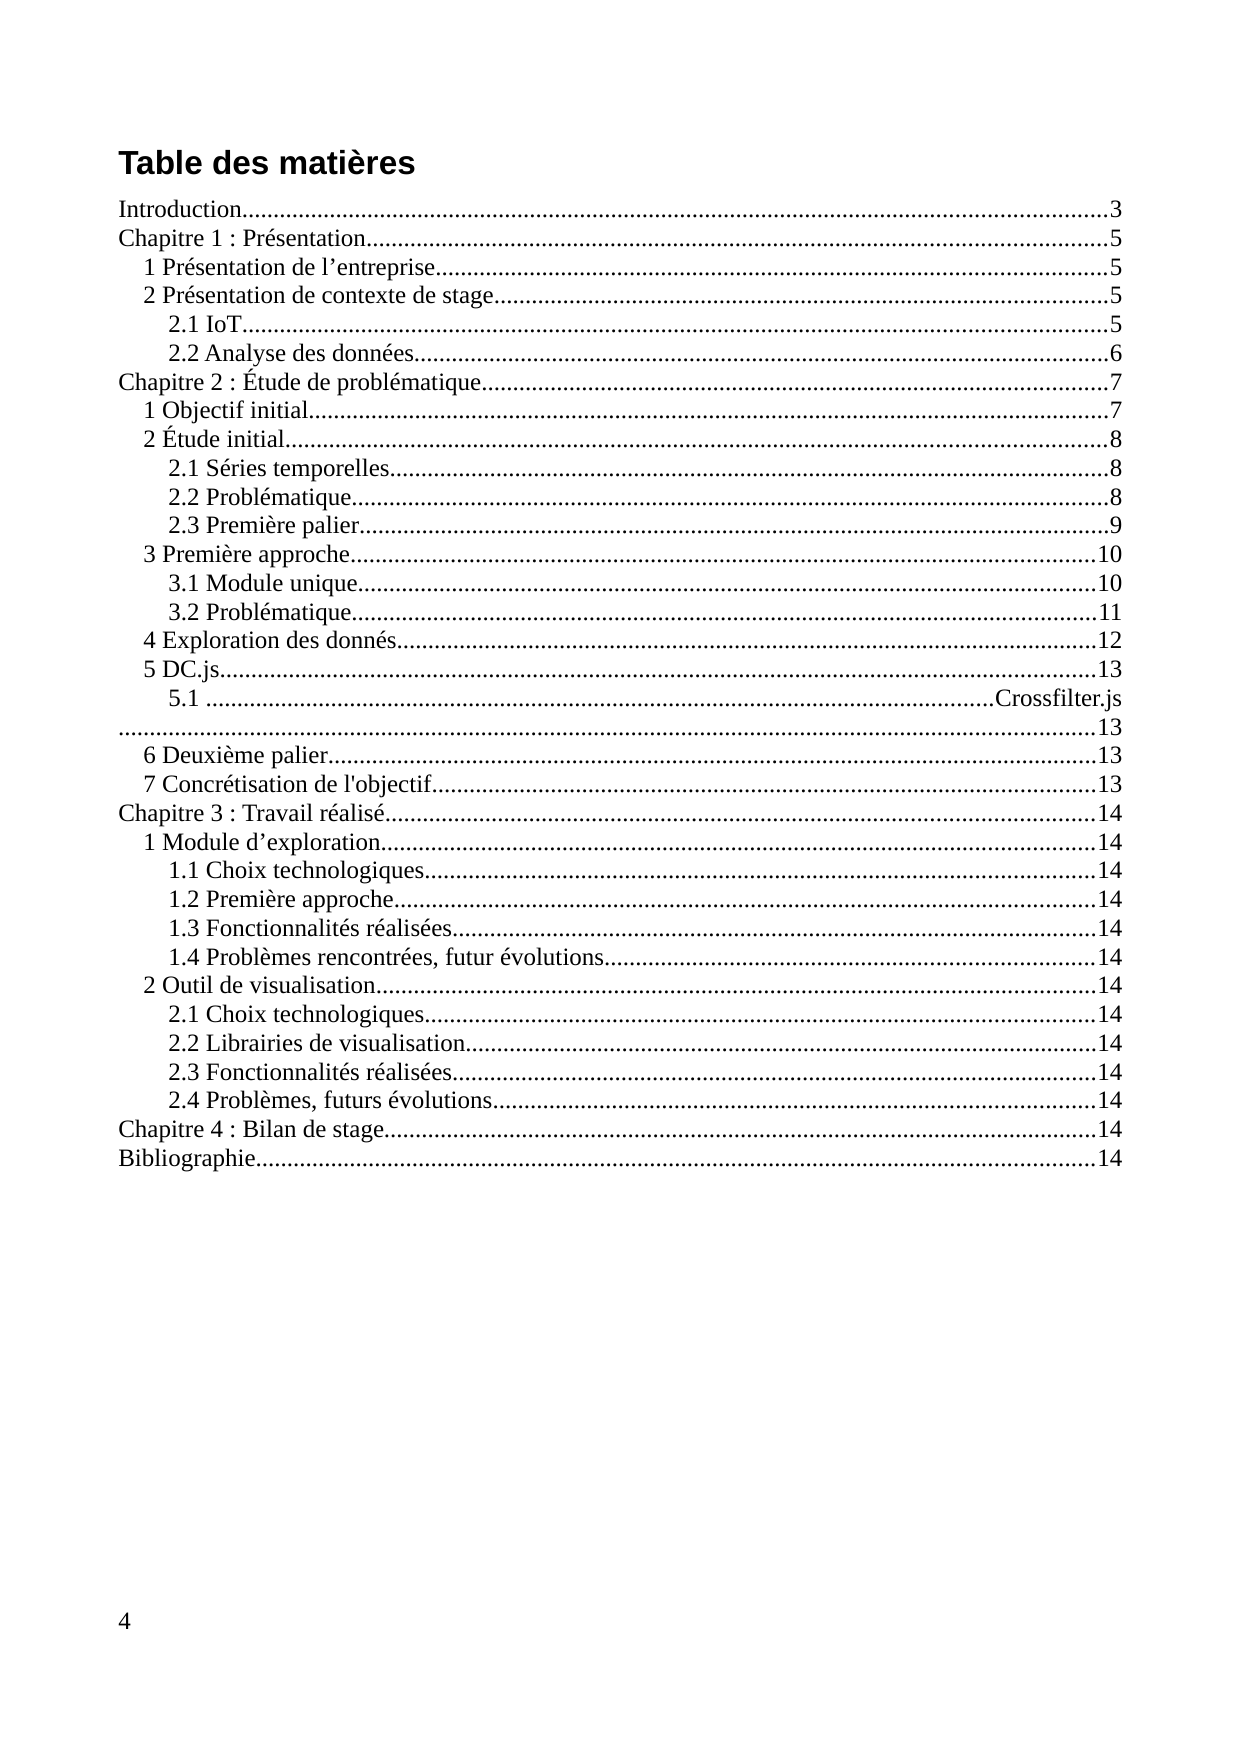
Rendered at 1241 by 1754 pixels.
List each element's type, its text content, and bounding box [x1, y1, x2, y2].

text 2.2 Problématique 8 [118, 482, 1122, 510]
text 2.2 Analyse des données 6 [118, 338, 1122, 367]
subtitle Table des matières [118, 143, 1122, 182]
text 1 Présentation de l’entreprise 5 [118, 252, 1122, 280]
text 2.1 IoT 5 [118, 309, 1122, 338]
text 3.1 Module unique 10 [118, 568, 1122, 597]
text 1 Module d’exploration 14 [118, 827, 1122, 855]
text 1 Objectif initial 7 [118, 395, 1122, 424]
text Chapitre 2 : Étude de problématique 7 [118, 367, 1122, 395]
text 2.3 Première palier 9 [118, 510, 1122, 539]
text Chapitre 4 : Bilan de stage 14 [118, 1114, 1122, 1143]
text 5 DC.js 13 [118, 654, 1122, 683]
text Bibliographie 14 [118, 1143, 1122, 1172]
text 2.1 Séries temporelles 8 [118, 453, 1122, 482]
text 3 Première approche 10 [118, 539, 1122, 568]
text 2.3 Fonctionnalités réalisées 14 [118, 1057, 1122, 1085]
text Chapitre 3 : Travail réalisé 14 [118, 798, 1122, 827]
text 7 Concrétisation de l'objectif 13 [118, 769, 1122, 798]
text 1.2 Première approche 14 [118, 884, 1122, 913]
text 5.1 Crossfilter.js 13 [118, 683, 1122, 740]
text 6 Deuxième palier 13 [118, 740, 1122, 769]
text 2.2 Librairies de visualisation 14 [118, 1028, 1122, 1057]
text 2 Présentation de contexte de stage 5 [118, 280, 1122, 309]
text 2 Outil de visualisation 14 [118, 970, 1122, 999]
text 4 Exploration des donnés 12 [118, 625, 1122, 654]
text 3.2 Problématique 11 [118, 597, 1122, 625]
text 1.3 Fonctionnalités réalisées 14 [118, 913, 1122, 942]
text Introduction 3 [118, 194, 1122, 223]
text 2.1 Choix technologiques 14 [118, 999, 1122, 1028]
text 2 Étude initial 8 [118, 424, 1122, 453]
text 1.4 Problèmes rencontrées, futur évolutions 14 [118, 942, 1122, 970]
text 1.1 Choix technologiques 14 [118, 855, 1122, 884]
text 2.4 Problèmes, futurs évolutions 14 [118, 1085, 1122, 1114]
text Chapitre 1 : Présentation 5 [118, 223, 1122, 252]
